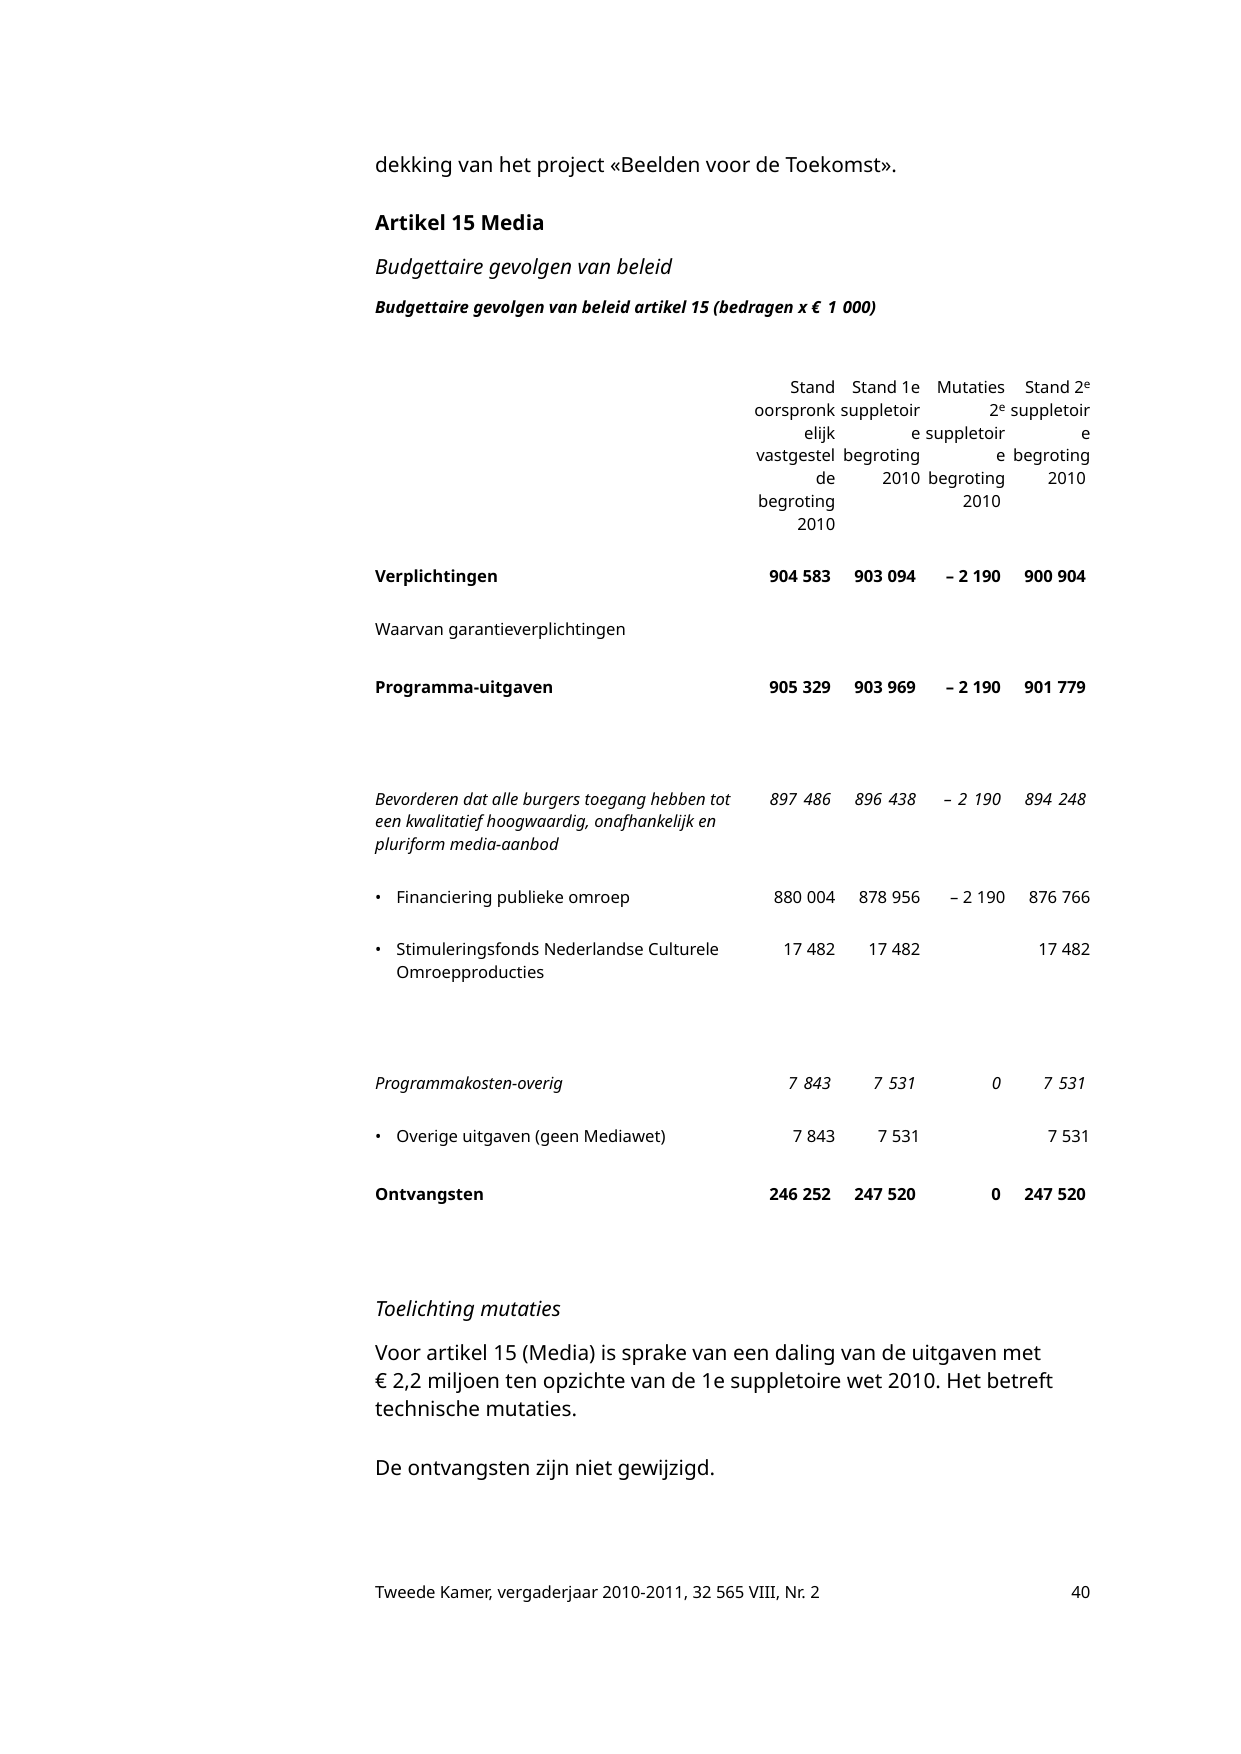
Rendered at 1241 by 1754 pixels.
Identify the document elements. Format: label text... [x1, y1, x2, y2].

text dekking van het project «Beelden voor de Toekomst». [375, 150, 1090, 178]
table_cell 876 766 [1005, 885, 1090, 938]
table_cell 247 520 [835, 1183, 920, 1236]
table_cell 905 329 [750, 676, 835, 729]
table_cell 0 [920, 1183, 1005, 1236]
table_cell [835, 729, 920, 787]
table_cell 894 248 [1005, 787, 1090, 885]
text De ontvangsten zijn niet gewijzigd. [375, 1453, 1090, 1481]
table_cell 7 843 [750, 1125, 835, 1183]
table_cell 7 531 [835, 1125, 920, 1183]
table_cell 880 004 [750, 885, 835, 938]
table_cell Programmakosten-overig [375, 1072, 750, 1124]
table_cell [1005, 618, 1090, 676]
table_cell 900 904 [1005, 565, 1090, 618]
table_header [375, 376, 396, 565]
text Budgettaire gevolgen van beleid [375, 252, 1090, 280]
table_cell 901 779 [1005, 676, 1090, 729]
table_cell 7 531 [1005, 1125, 1090, 1183]
table_cell 17 482 [750, 938, 835, 1013]
table_cell Bevorderen dat alle burgers toegang hebben tot een kwalitatief hoogwaardig, onafhankelijk en pluriform media-aanbod [375, 787, 750, 885]
table_cell Overige uitgaven (geen Mediawet) [396, 1125, 750, 1183]
table_cell [835, 1014, 920, 1072]
table_cell – 2 190 [920, 565, 1005, 618]
table_cell [920, 1125, 1005, 1183]
table_cell – 2 190 [920, 885, 1005, 938]
text Budgettaire gevolgen van beleid artikel 15 (bedragen x € 1 000) [375, 295, 1090, 318]
table_cell [835, 618, 920, 676]
table_cell [1005, 1014, 1090, 1072]
table_cell [920, 938, 1005, 1013]
table_cell [750, 729, 835, 787]
table_cell 896 438 [835, 787, 920, 885]
table_cell 878 956 [835, 885, 920, 938]
text Toelichting mutaties [375, 1294, 1090, 1323]
table_header Stand oorspronkelijk vastgestelde begroting 2010 [750, 376, 835, 565]
table_cell 903 969 [835, 676, 920, 729]
table_cell 904 583 [750, 565, 835, 618]
table_cell 7 531 [1005, 1072, 1090, 1124]
table_cell 903 094 [835, 565, 920, 618]
table_cell 17 482 [1005, 938, 1090, 1013]
table_cell Ontvangsten [375, 1183, 750, 1236]
table_cell • [375, 1125, 396, 1183]
table_cell [920, 729, 1005, 787]
table_cell Financiering publieke omroep [396, 885, 750, 938]
table_cell 17 482 [835, 938, 920, 1013]
table_cell [920, 1014, 1005, 1072]
table_header [396, 376, 750, 565]
text Artikel 15 Media [375, 208, 1090, 237]
table_cell [375, 1014, 396, 1072]
table_cell • [375, 938, 396, 1013]
table_cell [920, 618, 1005, 676]
table_cell [396, 729, 750, 787]
table_cell Stimuleringsfonds Nederlandse Culturele Omroepproducties [396, 938, 750, 1013]
table_cell [750, 1014, 835, 1072]
table_cell 0 [920, 1072, 1005, 1124]
table_cell – 2 190 [920, 787, 1005, 885]
table_cell 897 486 [750, 787, 835, 885]
table_header Stand 2e suppletoire begroting 2010 [1005, 376, 1090, 565]
table_cell – 2 190 [920, 676, 1005, 729]
table_header Stand 1e suppletoire begroting 2010 [835, 376, 920, 565]
table_cell 246 252 [750, 1183, 835, 1236]
table_cell • [375, 885, 396, 938]
table_cell 247 520 [1005, 1183, 1090, 1236]
table_cell [1005, 729, 1090, 787]
table_cell [396, 1014, 750, 1072]
table_cell 7 843 [750, 1072, 835, 1124]
table_header Mutaties 2e suppletoire begroting 2010 [920, 376, 1005, 565]
table_cell [375, 729, 396, 787]
table_cell Waarvan garantieverplichtingen [375, 618, 750, 676]
text Voor artikel 15 (Media) is sprake van een daling van de uitgaven met € 2,2 miljoen ten opzichte van de 1e suppletoire wet 2010. Het betreft technische mutaties. [375, 1338, 1090, 1423]
table_cell Programma-uitgaven [375, 676, 750, 729]
table_cell Verplichtingen [375, 565, 750, 618]
table_cell 7 531 [835, 1072, 920, 1124]
table_cell [750, 618, 835, 676]
